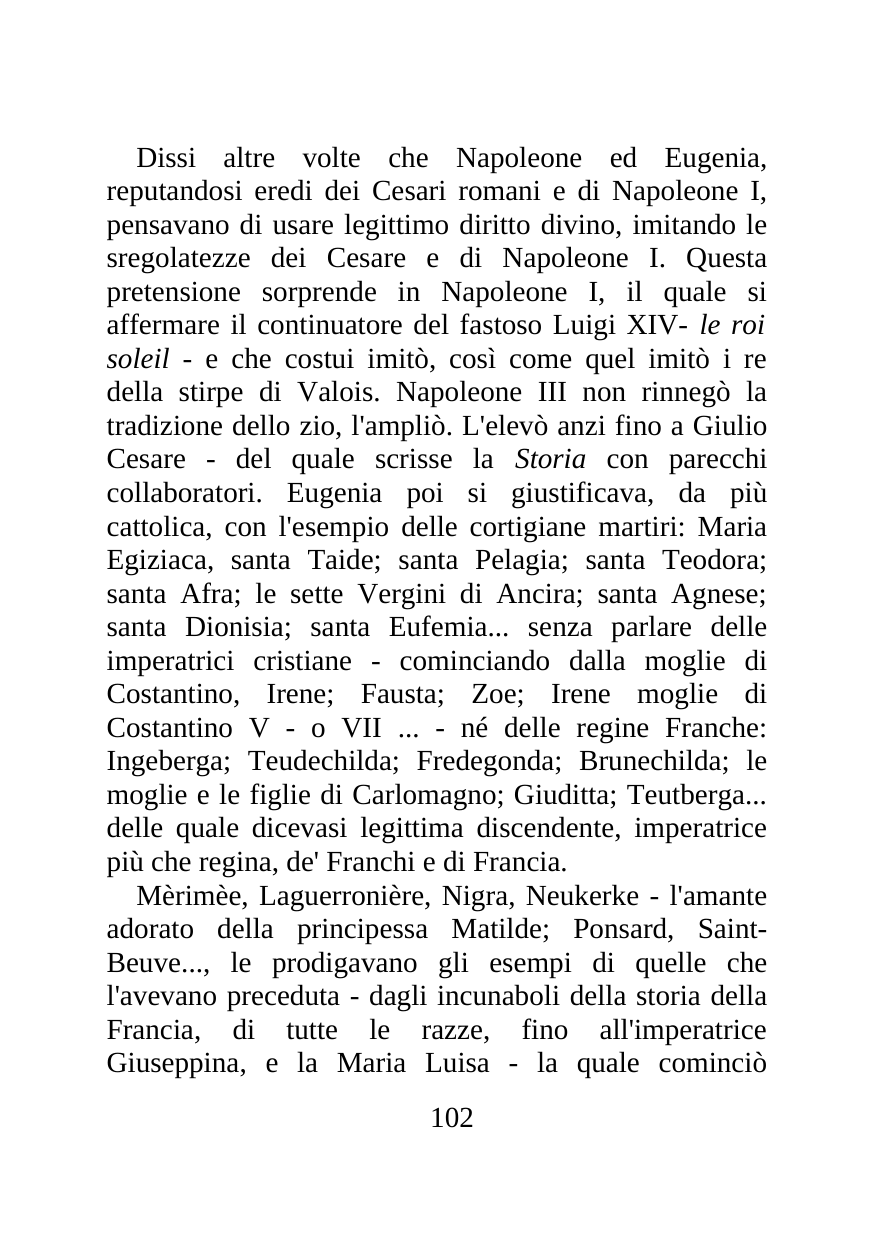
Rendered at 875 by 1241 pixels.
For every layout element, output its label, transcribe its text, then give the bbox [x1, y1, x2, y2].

text Dissi altre volte che Napoleone ed Eugenia, reputandosi eredi dei Cesari romani e di Napoleone I, pensavano di usare legittimo diritto divino, imitando le sregolatezze dei Cesare e di Napoleone I. Questa pretensione sorprende in Napoleone I, il quale si affermare il continuatore del fastoso Luigi XIV- le roi soleil - e che costui imitò, così come quel imitò i re della stirpe di Valois. Napoleone III non rinnegò la tradizione dello zio, l'ampliò. L'elevò anzi fino a Giulio Cesare - del quale scrisse la Storia con parecchi collaboratori. Eugenia poi si giustificava, da più cattolica, con l'esempio delle cortigiane martiri: Maria Egiziaca, santa Taide; santa Pelagia; santa Teodora; santa Afra; le sette Vergini di Ancira; santa Agnese; santa Dionisia; santa Eufemia... senza parlare delle imperatrici cristiane - cominciando dalla moglie di Costantino, Irene; Fausta; Zoe; Irene moglie di Costantino V - o VII ... - né delle regine Franche: Ingeberga; Teudechilda; Fredegonda; Brunechilda; le moglie e le figlie di Carlomagno; Giuditta; Teutberga... delle quale dicevasi legittima discendente, imperatrice più che regina, de' Franchi e di Francia. [106, 140, 768, 878]
text Mèrimèe, Laguerronière, Nigra, Neukerke - l'amante adorato della principessa Matilde; Ponsard, Saint-Beuve..., le prodigavano gli esempi di quelle che l'avevano preceduta - dagli incunaboli della storia della Francia, di tutte le razze, fino all'imperatrice Giuseppina, e la Maria Luisa - la quale cominciò [106, 878, 768, 1079]
